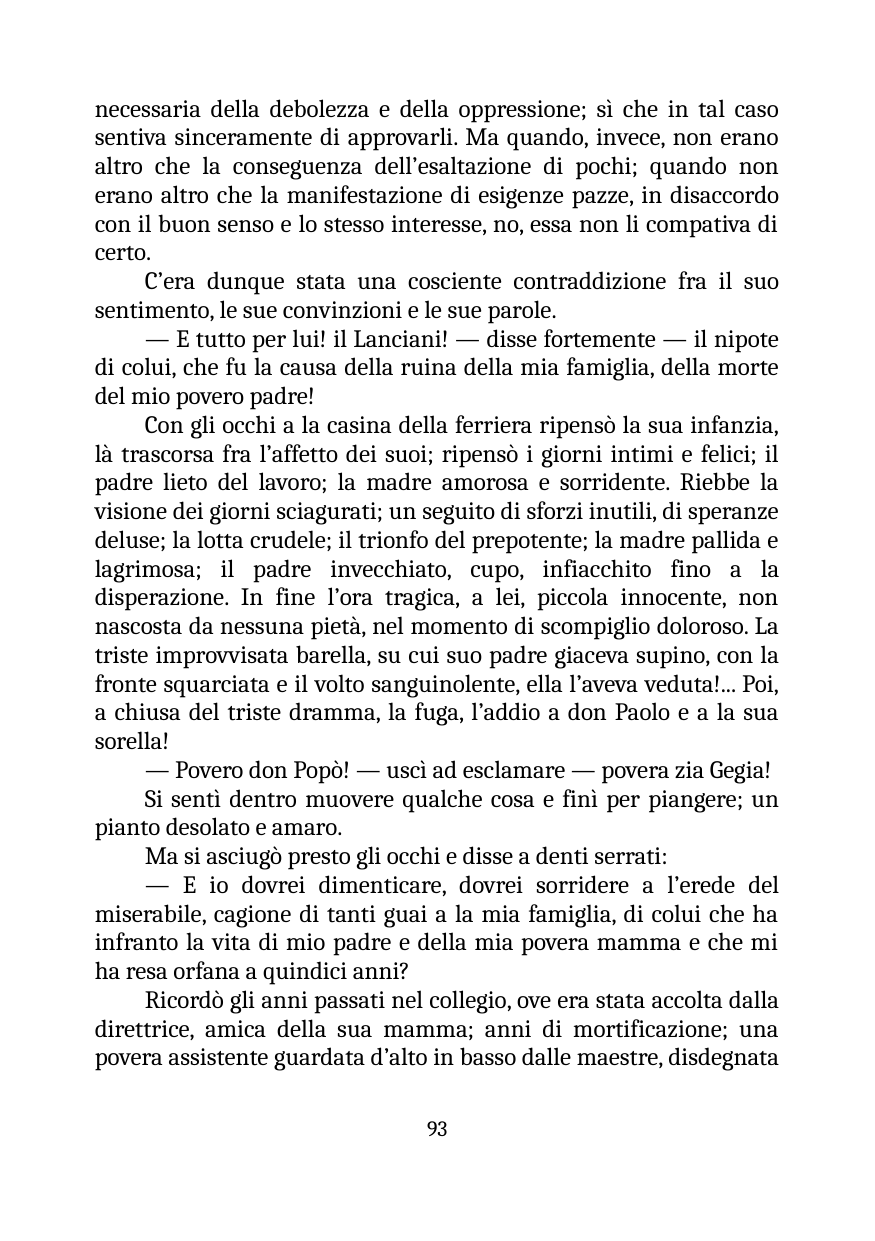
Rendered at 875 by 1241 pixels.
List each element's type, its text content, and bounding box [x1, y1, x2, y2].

text Con gli occhi a la casina della ferriera ripensò la sua infanzia, là trascorsa fra l’affetto dei suoi; ripensò i giorni intimi e felici; il padre lieto del lavoro; la madre amorosa e sorridente. Riebbe la visione dei giorni sciagurati; un seguito di sforzi inutili, di speranze deluse; la lotta crudele; il trionfo del prepotente; la madre pallida e lagrimosa; il padre invecchiato, cupo, infiacchito fino a la disperazione. In fine l’ora tragica, a lei, piccola innocente, non nascosta da nessuna pietà, nel momento di scompiglio doloroso. La triste improvvisata barella, su cui suo padre giaceva supino, con la fronte squarciata e il volto sanguinolente, ella l’aveva veduta!... Poi, a chiusa del triste dramma, la fuga, l’addio a don Paolo e a la sua sorella! [94, 411, 779, 756]
text Si sentì dentro muovere qualche cosa e finì per piangere; un pianto desolato e amaro. [94, 784, 779, 842]
text — E tutto per lui! il Lanciani! — disse fortemente — il nipote di colui, che fu la causa della ruina della mia famiglia, della morte del mio povero padre! [94, 324, 779, 411]
text — E io dovrei dimenticare, dovrei sorridere a l’erede del miserabile, cagione di tanti guai a la mia famiglia, di colui che ha infranto la vita di mio padre e della mia povera mamma e che mi ha resa orfana a quindici anni? [94, 871, 779, 986]
text C’era dunque stata una cosciente contraddizione fra il suo sentimento, le sue convinzioni e le sue parole. [94, 267, 779, 324]
text — Povero don Popò! — uscì ad esclamare — povera zia Gegia! [94, 756, 779, 784]
text Ma si asciugò presto gli occhi e disse a denti serrati: [94, 842, 779, 871]
text necessaria della debolezza e della oppressione; sì che in tal caso sentiva sinceramente di approvarli. Ma quando, invece, non erano altro che la conseguenza dell’esaltazione di pochi; quando non erano altro che la manifestazione di esigenze pazze, in disaccordo con il buon senso e lo stesso interesse, no, essa non li compativa di certo. [94, 94, 779, 267]
text Ricordò gli anni passati nel collegio, ove era stata accolta dalla direttrice, amica della sua mamma; anni di mortificazione; una povera assistente guardata d’alto in basso dalle maestre, disdegnata [94, 986, 779, 1072]
